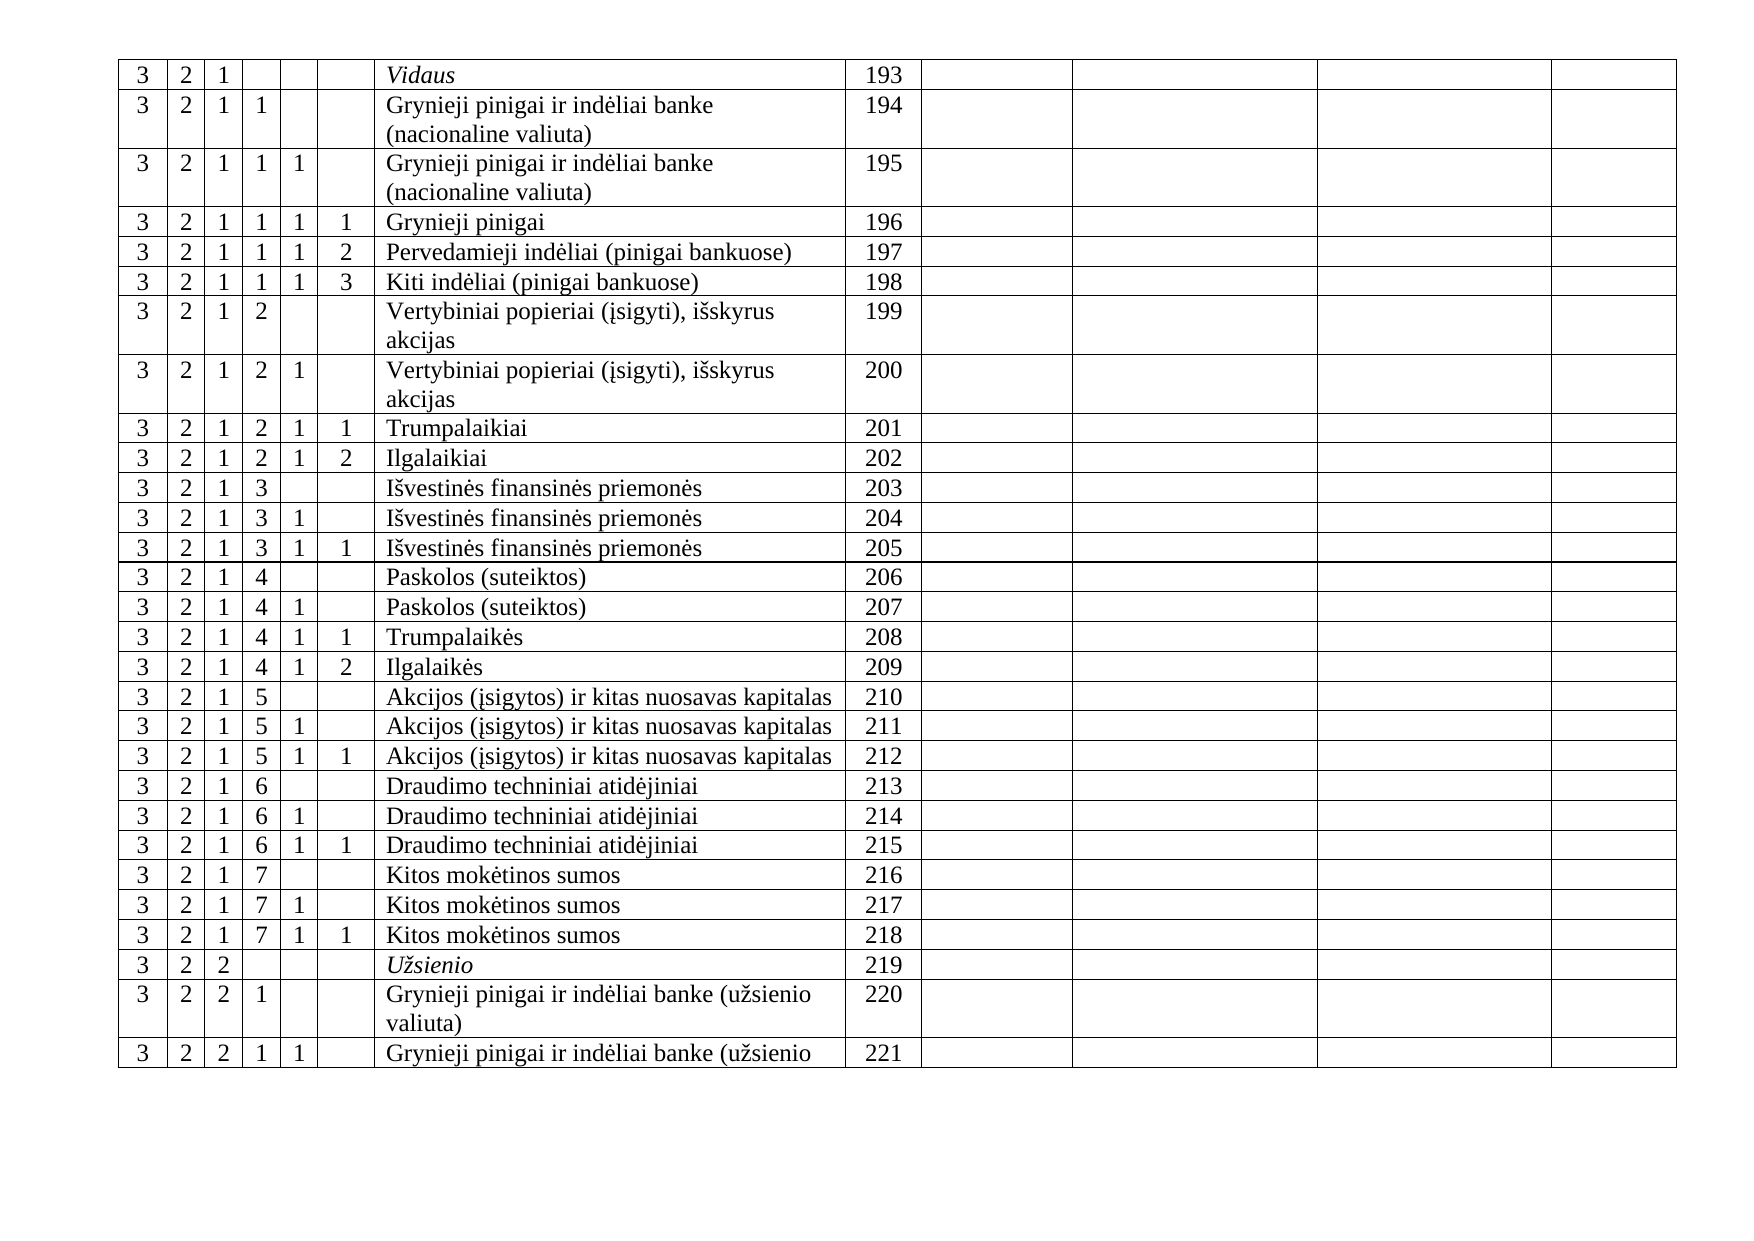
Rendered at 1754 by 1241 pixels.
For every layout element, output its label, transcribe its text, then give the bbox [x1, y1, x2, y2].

table_cell 2 [205, 1038, 242, 1067]
table_cell [922, 860, 1072, 889]
table_cell 1 [205, 473, 242, 502]
table_cell [922, 890, 1072, 919]
table_cell [922, 60, 1072, 89]
table_cell 3 [119, 771, 167, 800]
table_cell 1 [281, 267, 317, 295]
table_cell 205 [846, 533, 921, 561]
table_cell 2 [168, 267, 204, 295]
table_cell [318, 296, 374, 354]
table_cell 1 [205, 296, 242, 354]
table_cell 215 [846, 831, 921, 859]
table_cell 218 [846, 920, 921, 949]
table_cell [922, 741, 1072, 770]
table_cell 219 [846, 950, 921, 978]
table_cell 4 [243, 622, 280, 651]
table_cell [1318, 801, 1551, 829]
table_cell 1 [205, 443, 242, 472]
table_cell 198 [846, 267, 921, 295]
table_cell [318, 801, 374, 829]
table_cell [1073, 741, 1317, 770]
table_cell [1552, 890, 1676, 919]
table_cell [1552, 90, 1676, 147]
table_cell [243, 950, 280, 978]
table_cell [1318, 920, 1551, 949]
table_cell 3 [119, 207, 167, 236]
table_cell Trumpalaikės [375, 622, 845, 651]
table_cell 2 [243, 296, 280, 354]
table_cell [922, 296, 1072, 354]
table_cell [1318, 950, 1551, 978]
table_cell 2 [168, 149, 204, 206]
table_cell [1073, 503, 1317, 532]
table_cell 1 [318, 920, 374, 949]
table_cell Draudimo techniniai atidėjiniai [375, 771, 845, 800]
table_cell 1 [243, 237, 280, 266]
table_cell 3 [119, 682, 167, 710]
table_cell 3 [119, 90, 167, 147]
table_cell 1 [205, 533, 242, 561]
table_cell [1318, 296, 1551, 354]
table_cell 1 [205, 60, 242, 89]
table_cell [922, 592, 1072, 621]
table_cell [1318, 652, 1551, 681]
table_cell 1 [281, 414, 317, 442]
table_cell 1 [205, 563, 242, 591]
table_cell [1073, 622, 1317, 651]
table_cell 212 [846, 741, 921, 770]
table_cell 2 [168, 622, 204, 651]
table_cell [1073, 920, 1317, 949]
table_cell 2 [168, 60, 204, 89]
table_cell 207 [846, 592, 921, 621]
table_cell 2 [168, 592, 204, 621]
table_cell [1318, 414, 1551, 442]
table_cell [1552, 533, 1676, 561]
table_cell 3 [119, 890, 167, 919]
table_cell [922, 1038, 1072, 1067]
table_cell Grynieji pinigai ir indėliai banke (užsienio valiuta) [375, 980, 845, 1037]
table_cell [1073, 682, 1317, 710]
table_cell [1552, 860, 1676, 889]
table_cell 1 [205, 831, 242, 859]
table_cell Vertybiniai popieriai (įsigyti), išskyrus akcijas [375, 355, 845, 412]
table_cell 1 [318, 622, 374, 651]
table_cell [1073, 860, 1317, 889]
table_cell 2 [168, 473, 204, 502]
table_cell [1073, 296, 1317, 354]
table_cell [1318, 503, 1551, 532]
table_cell 221 [846, 1038, 921, 1067]
table_cell [1552, 473, 1676, 502]
table_cell [922, 711, 1072, 740]
table_cell [922, 771, 1072, 800]
table_cell Išvestinės finansinės priemonės [375, 473, 845, 502]
table_cell [318, 890, 374, 919]
table_cell 1 [205, 149, 242, 206]
table_cell 7 [243, 860, 280, 889]
table_cell [1073, 443, 1317, 472]
table_cell 220 [846, 980, 921, 1037]
table_cell 1 [205, 771, 242, 800]
table_cell Vidaus [375, 60, 845, 89]
table_cell 1 [281, 149, 317, 206]
table_cell 1 [205, 503, 242, 532]
table_cell 209 [846, 652, 921, 681]
table_cell [1318, 771, 1551, 800]
table_cell [281, 771, 317, 800]
table_cell 216 [846, 860, 921, 889]
table_cell 1 [281, 831, 317, 859]
table_cell 202 [846, 443, 921, 472]
table_cell [1073, 1038, 1317, 1067]
table_cell Grynieji pinigai ir indėliai banke (nacionaline valiuta) [375, 90, 845, 147]
table_cell 1 [205, 920, 242, 949]
table_cell [318, 711, 374, 740]
table_cell Grynieji pinigai [375, 207, 845, 236]
table_cell 1 [281, 355, 317, 412]
table_cell Užsienio [375, 950, 845, 978]
table_cell 1 [281, 652, 317, 681]
table_cell 1 [205, 237, 242, 266]
table_cell 3 [318, 267, 374, 295]
table_cell 1 [205, 90, 242, 147]
table_cell [922, 652, 1072, 681]
table_cell 1 [243, 207, 280, 236]
table_cell [1073, 980, 1317, 1037]
table_cell 196 [846, 207, 921, 236]
table_cell [1552, 267, 1676, 295]
table_cell Grynieji pinigai ir indėliai banke (nacionaline valiuta) [375, 149, 845, 206]
table_cell [922, 682, 1072, 710]
table_cell [318, 592, 374, 621]
table_cell [318, 1038, 374, 1067]
table_cell 2 [205, 980, 242, 1037]
table_cell [922, 355, 1072, 412]
table_cell [1552, 503, 1676, 532]
table_cell [318, 860, 374, 889]
table_cell 3 [119, 652, 167, 681]
table_cell [1073, 592, 1317, 621]
table_cell [281, 296, 317, 354]
table_cell 7 [243, 890, 280, 919]
table_cell [1552, 920, 1676, 949]
table_cell 3 [119, 831, 167, 859]
table_cell 1 [243, 149, 280, 206]
table_cell [1318, 355, 1551, 412]
table_cell 3 [119, 860, 167, 889]
table_cell [1318, 237, 1551, 266]
table_cell [1552, 652, 1676, 681]
table_cell 4 [243, 563, 280, 591]
table_cell [1073, 950, 1317, 978]
table_cell [281, 682, 317, 710]
table_cell 195 [846, 149, 921, 206]
table_cell 1 [281, 920, 317, 949]
table_cell [1073, 711, 1317, 740]
table_cell [318, 149, 374, 206]
table_cell 6 [243, 831, 280, 859]
table_cell 2 [318, 443, 374, 472]
table_cell 3 [119, 920, 167, 949]
table_cell 7 [243, 920, 280, 949]
table_cell Ilgalaikės [375, 652, 845, 681]
table_cell [1318, 60, 1551, 89]
table_cell 2 [168, 563, 204, 591]
table_cell 3 [119, 741, 167, 770]
table_cell 206 [846, 563, 921, 591]
table_cell [318, 563, 374, 591]
table_cell [1318, 741, 1551, 770]
table_cell [922, 980, 1072, 1037]
table_cell Kitos mokėtinos sumos [375, 920, 845, 949]
table_cell 1 [243, 1038, 280, 1067]
table_cell 199 [846, 296, 921, 354]
table_cell [1318, 682, 1551, 710]
table_cell 211 [846, 711, 921, 740]
table_cell Išvestinės finansinės priemonės [375, 533, 845, 561]
table_cell 1 [205, 801, 242, 829]
table_cell [1073, 473, 1317, 502]
table_cell 1 [205, 592, 242, 621]
table_cell Paskolos (suteiktos) [375, 563, 845, 591]
table_cell 2 [168, 950, 204, 978]
table_cell [1318, 831, 1551, 859]
table_cell 3 [119, 980, 167, 1037]
table_cell 201 [846, 414, 921, 442]
table_cell 3 [119, 237, 167, 266]
table_cell 3 [119, 622, 167, 651]
table_cell [1318, 207, 1551, 236]
table_cell [922, 90, 1072, 147]
table_cell Vertybiniai popieriai (įsigyti), išskyrus akcijas [375, 296, 845, 354]
table_cell 6 [243, 801, 280, 829]
table_cell 4 [243, 592, 280, 621]
table_cell [922, 503, 1072, 532]
table_cell 1 [205, 267, 242, 295]
table_cell 2 [168, 90, 204, 147]
table_cell Pervedamieji indėliai (pinigai bankuose) [375, 237, 845, 266]
table_cell 3 [119, 950, 167, 978]
table_cell 3 [243, 503, 280, 532]
table_cell [1073, 831, 1317, 859]
table_cell [318, 355, 374, 412]
table_cell [243, 60, 280, 89]
table_cell 1 [318, 741, 374, 770]
table_cell 3 [119, 473, 167, 502]
table_cell [1073, 355, 1317, 412]
table_cell [1073, 801, 1317, 829]
table_cell [1552, 355, 1676, 412]
table_cell 2 [168, 443, 204, 472]
table_cell [1552, 414, 1676, 442]
table_cell 3 [119, 296, 167, 354]
table_cell [281, 563, 317, 591]
table_cell 3 [119, 267, 167, 295]
table_cell [318, 60, 374, 89]
table_cell 1 [281, 622, 317, 651]
table_cell 1 [281, 1038, 317, 1067]
table_cell 2 [318, 237, 374, 266]
table_cell 1 [318, 533, 374, 561]
table_cell 194 [846, 90, 921, 147]
table_cell [1552, 711, 1676, 740]
table_cell 193 [846, 60, 921, 89]
table_cell [922, 237, 1072, 266]
table_cell 5 [243, 711, 280, 740]
table_cell 214 [846, 801, 921, 829]
table_cell [1552, 622, 1676, 651]
table_cell 1 [281, 741, 317, 770]
table_cell 2 [168, 741, 204, 770]
table_cell [1318, 890, 1551, 919]
table_cell 2 [168, 414, 204, 442]
table_cell [922, 920, 1072, 949]
table_cell [1073, 90, 1317, 147]
table_cell [1318, 1038, 1551, 1067]
table_cell 2 [243, 355, 280, 412]
table_cell [1073, 563, 1317, 591]
table_cell Akcijos (įsigytos) ir kitas nuosavas kapitalas [375, 711, 845, 740]
table_cell Kitos mokėtinos sumos [375, 860, 845, 889]
table_cell [318, 682, 374, 710]
table_cell 2 [168, 652, 204, 681]
table_cell 6 [243, 771, 280, 800]
table_cell 2 [168, 533, 204, 561]
table_cell 3 [119, 711, 167, 740]
table_cell [1552, 801, 1676, 829]
table_cell [1552, 771, 1676, 800]
table_cell 1 [205, 652, 242, 681]
table_cell 2 [168, 237, 204, 266]
table_cell [1552, 207, 1676, 236]
table_cell 4 [243, 652, 280, 681]
table_cell [281, 473, 317, 502]
table_cell [1552, 950, 1676, 978]
table_cell [1552, 980, 1676, 1037]
table_cell 1 [318, 414, 374, 442]
table_cell 2 [168, 207, 204, 236]
table_cell 203 [846, 473, 921, 502]
table_cell 3 [243, 533, 280, 561]
table_cell 3 [119, 533, 167, 561]
table_cell Trumpalaikiai [375, 414, 845, 442]
table_cell 2 [168, 296, 204, 354]
table_cell [318, 950, 374, 978]
table_cell 213 [846, 771, 921, 800]
table_cell 1 [281, 890, 317, 919]
table_cell 1 [318, 207, 374, 236]
table_cell [318, 473, 374, 502]
table_cell 1 [281, 207, 317, 236]
table_cell Akcijos (įsigytos) ir kitas nuosavas kapitalas [375, 741, 845, 770]
table_cell 3 [119, 443, 167, 472]
table_cell 3 [119, 60, 167, 89]
table_cell 2 [243, 414, 280, 442]
table_cell 3 [119, 1038, 167, 1067]
table_cell 5 [243, 682, 280, 710]
table_cell 2 [243, 443, 280, 472]
table_cell 1 [205, 622, 242, 651]
table_cell [1552, 1038, 1676, 1067]
table_cell [1552, 563, 1676, 591]
table_cell [922, 267, 1072, 295]
table_cell Ilgalaikiai [375, 443, 845, 472]
table_cell 2 [318, 652, 374, 681]
table_cell Grynieji pinigai ir indėliai banke (užsienio [375, 1038, 845, 1067]
table_cell [318, 90, 374, 147]
table_cell 3 [119, 592, 167, 621]
table_cell [922, 831, 1072, 859]
table_cell [281, 90, 317, 147]
table_cell [1552, 237, 1676, 266]
table_cell [922, 149, 1072, 206]
table_cell 2 [205, 950, 242, 978]
table_cell [1552, 741, 1676, 770]
table_cell [922, 207, 1072, 236]
table_cell [1552, 831, 1676, 859]
table_cell Akcijos (įsigytos) ir kitas nuosavas kapitalas [375, 682, 845, 710]
table_cell 210 [846, 682, 921, 710]
table_cell 2 [168, 711, 204, 740]
table_cell 1 [281, 503, 317, 532]
table_cell [922, 622, 1072, 651]
table_cell [922, 414, 1072, 442]
table_cell 2 [168, 920, 204, 949]
table_cell [1073, 771, 1317, 800]
table_cell 3 [119, 503, 167, 532]
table_cell [1318, 473, 1551, 502]
table_cell 2 [168, 1038, 204, 1067]
table_cell Kitos mokėtinos sumos [375, 890, 845, 919]
table_cell Kiti indėliai (pinigai bankuose) [375, 267, 845, 295]
table_cell [281, 60, 317, 89]
table_cell [1318, 267, 1551, 295]
table_cell 200 [846, 355, 921, 412]
table_cell 3 [119, 801, 167, 829]
table_cell [1318, 533, 1551, 561]
table_cell 1 [205, 355, 242, 412]
table_cell [281, 950, 317, 978]
table_cell 3 [243, 473, 280, 502]
table_cell 5 [243, 741, 280, 770]
table_cell 1 [281, 237, 317, 266]
table_cell [1552, 592, 1676, 621]
table_cell [1552, 443, 1676, 472]
table_cell [1552, 682, 1676, 710]
table_cell [1318, 622, 1551, 651]
table_cell [1318, 90, 1551, 147]
table_cell [1318, 563, 1551, 591]
table_cell Išvestinės finansinės priemonės [375, 503, 845, 532]
table_cell 1 [205, 414, 242, 442]
table_cell 2 [168, 890, 204, 919]
table_cell [1318, 443, 1551, 472]
table_cell 1 [281, 443, 317, 472]
table_cell 1 [205, 207, 242, 236]
table_cell [1073, 237, 1317, 266]
table_cell Paskolos (suteiktos) [375, 592, 845, 621]
table_cell [318, 980, 374, 1037]
table_cell 3 [119, 563, 167, 591]
table_cell 1 [243, 90, 280, 147]
table_cell 1 [205, 682, 242, 710]
table_cell 1 [205, 890, 242, 919]
table_cell [1552, 60, 1676, 89]
table_cell [1318, 980, 1551, 1037]
table_cell 2 [168, 771, 204, 800]
table_cell 2 [168, 980, 204, 1037]
table_cell 208 [846, 622, 921, 651]
table_cell 2 [168, 503, 204, 532]
table_cell 197 [846, 237, 921, 266]
table_cell [1073, 890, 1317, 919]
table_cell [1073, 652, 1317, 681]
table_cell 1 [281, 801, 317, 829]
table_cell [1318, 711, 1551, 740]
table_cell 1 [243, 267, 280, 295]
table_cell [1073, 207, 1317, 236]
table_cell 1 [205, 741, 242, 770]
table_cell 1 [205, 711, 242, 740]
table_cell 2 [168, 831, 204, 859]
table_cell 2 [168, 682, 204, 710]
table_cell [1552, 296, 1676, 354]
table_cell [922, 533, 1072, 561]
table_cell [922, 801, 1072, 829]
table_cell 1 [318, 831, 374, 859]
table_cell 3 [119, 355, 167, 412]
table_cell 2 [168, 860, 204, 889]
table_cell [1073, 149, 1317, 206]
table_cell [1318, 860, 1551, 889]
table_cell [1552, 149, 1676, 206]
table_cell [1318, 592, 1551, 621]
table_cell [1073, 267, 1317, 295]
table_cell [281, 860, 317, 889]
table_cell 1 [281, 533, 317, 561]
table_cell 1 [281, 592, 317, 621]
table_cell Draudimo techniniai atidėjiniai [375, 801, 845, 829]
table_cell 3 [119, 414, 167, 442]
table_cell [1073, 414, 1317, 442]
table_cell 204 [846, 503, 921, 532]
table_cell [922, 473, 1072, 502]
table_cell [1318, 149, 1551, 206]
table_cell [1073, 60, 1317, 89]
table_cell 3 [119, 149, 167, 206]
table_cell 217 [846, 890, 921, 919]
table_cell [1073, 533, 1317, 561]
table_cell 1 [243, 980, 280, 1037]
table_cell [318, 503, 374, 532]
table_cell 2 [168, 801, 204, 829]
table_cell Draudimo techniniai atidėjiniai [375, 831, 845, 859]
table_cell [922, 443, 1072, 472]
table_cell [922, 950, 1072, 978]
table_cell [922, 563, 1072, 591]
table_cell 1 [281, 711, 317, 740]
table_cell [281, 980, 317, 1037]
table_cell 2 [168, 355, 204, 412]
table_cell 1 [205, 860, 242, 889]
table_cell [318, 771, 374, 800]
